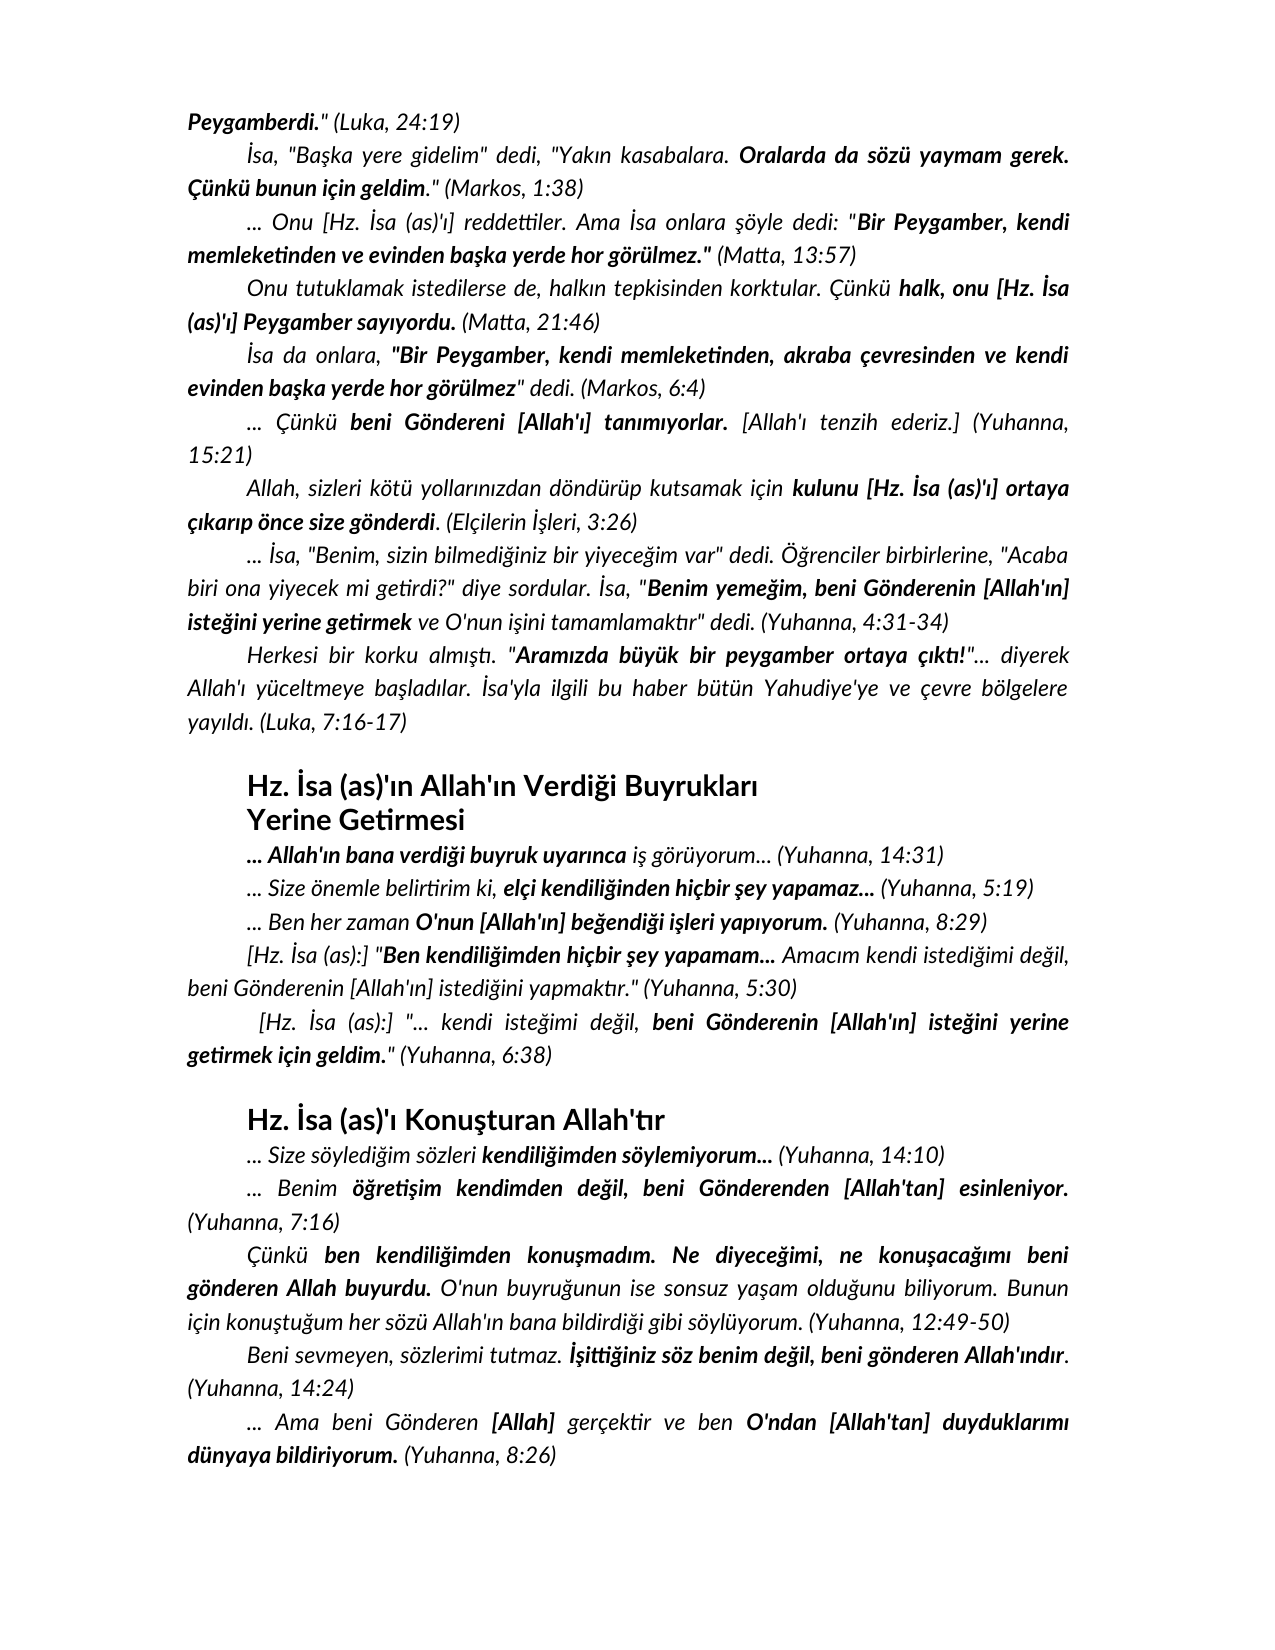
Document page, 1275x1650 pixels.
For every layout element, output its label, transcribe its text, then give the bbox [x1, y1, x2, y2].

text [Hz. İsa (as):] "Ben kendiliğimden hiçbir şey yapamam... Amacım kendi istediğimi değil, beni Gönderenin [Allah'ın] istediğini yapmaktır." (Yuhanna, 5:30) [187, 937, 1070, 1003]
text [Hz. İsa (as):] "... kendi isteğimi değil, beni Gönderenin [Allah'ın] isteğini yerine getirmek için geldim." (Yuhanna, 6:38) [187, 1003, 1070, 1070]
text Peygamberdi." (Luka, 24:19) [187, 103, 1070, 137]
text Yerine Getirmesi [187, 803, 1070, 837]
text Çünkü ben kendiliğimden konuşmadım. Ne diyeceğimi, ne konuşacağımı beni gönderen Allah buyurdu. O'nun buyruğunun ise sonsuz yaşam olduğunu biliyorum. Bunun için konuştuğum her sözü Allah'ın bana bildirdiği gibi söylüyorum. (Yuhanna, 12:49-50) [187, 1237, 1070, 1337]
text Allah, sizleri kötü yollarınızdan döndürüp kutsamak için kulunu [Hz. İsa (as)'ı] ortaya çıkarıp önce size gönderdi. (Elçilerin İşleri, 3:26) [187, 470, 1070, 537]
text İsa, "Başka yere gidelim" dedi, "Yakın kasabalara. Oralarda da sözü yaymam gerek. Çünkü bunun için geldim." (Markos, 1:38) [187, 137, 1070, 203]
text ... Ama beni Gönderen [Allah] gerçektir ve ben O'ndan [Allah'tan] duyduklarımı dünyaya bildiriyorum. (Yuhanna, 8:26) [187, 1403, 1070, 1470]
text ... Size söylediğim sözleri kendiliğimden söylemiyorum... (Yuhanna, 14:10) [187, 1137, 1070, 1170]
text İsa da onlara, "Bir Peygamber, kendi memleketinden, akraba çevresinden ve kendi evinden başka yerde hor görülmez" dedi. (Markos, 6:4) [187, 337, 1070, 403]
text ... Benim öğretişim kendimden değil, beni Gönderenden [Allah'tan] esinleniyor. (Yuhanna, 7:16) [187, 1170, 1070, 1237]
text ... İsa, "Benim, sizin bilmediğiniz bir yiyeceğim var" dedi. Öğrenciler birbirlerine, "Acaba biri ona yiyecek mi getirdi?" diye sordular. İsa, "Benim yemeğim, beni Gönderenin [Allah'ın] isteğini yerine getirmek ve O'nun işini tamamlamaktır" dedi. (Yuhanna, 4:31-34) [187, 537, 1070, 637]
text ... Allah'ın bana verdiği buyruk uyarınca iş görüyorum... (Yuhanna, 14:31) [187, 837, 1070, 870]
text Onu tutuklamak istedilerse de, halkın tepkisinden korktular. Çünkü halk, onu [Hz. İsa (as)'ı] Peygamber sayıyordu. (Matta, 21:46) [187, 270, 1070, 337]
text Herkesi bir korku almıştı. "Aramızda büyük bir peygamber ortaya çıktı!"... diyerek Allah'ı yüceltmeye başladılar. İsa'yla ilgili bu haber bütün Yahudiye'ye ve çevre bölgelere yayıldı. (Luka, 7:16-17) [187, 637, 1070, 737]
text Hz. İsa (as)'ın Allah'ın Verdiği Buyrukları [187, 770, 1070, 803]
text Hz. İsa (as)'ı Konuşturan Allah'tır [187, 1103, 1070, 1137]
text Beni sevmeyen, sözlerimi tutmaz. İşittiğiniz söz benim değil, beni gönderen Allah'ındır. (Yuhanna, 14:24) [187, 1337, 1070, 1403]
text ... Ben her zaman O'nun [Allah'ın] beğendiği işleri yapıyorum. (Yuhanna, 8:29) [187, 903, 1070, 937]
text ... Çünkü beni Göndereni [Allah'ı] tanımıyorlar. [Allah'ı tenzih ederiz.] (Yuhanna, 15:21) [187, 403, 1070, 470]
text ... Onu [Hz. İsa (as)'ı] reddettiler. Ama İsa onlara şöyle dedi: "Bir Peygamber, kendi memleketinden ve evinden başka yerde hor görülmez." (Matta, 13:57) [187, 203, 1070, 270]
text ... Size önemle belirtirim ki, elçi kendiliğinden hiçbir şey yapamaz... (Yuhanna, 5:19) [187, 870, 1070, 903]
